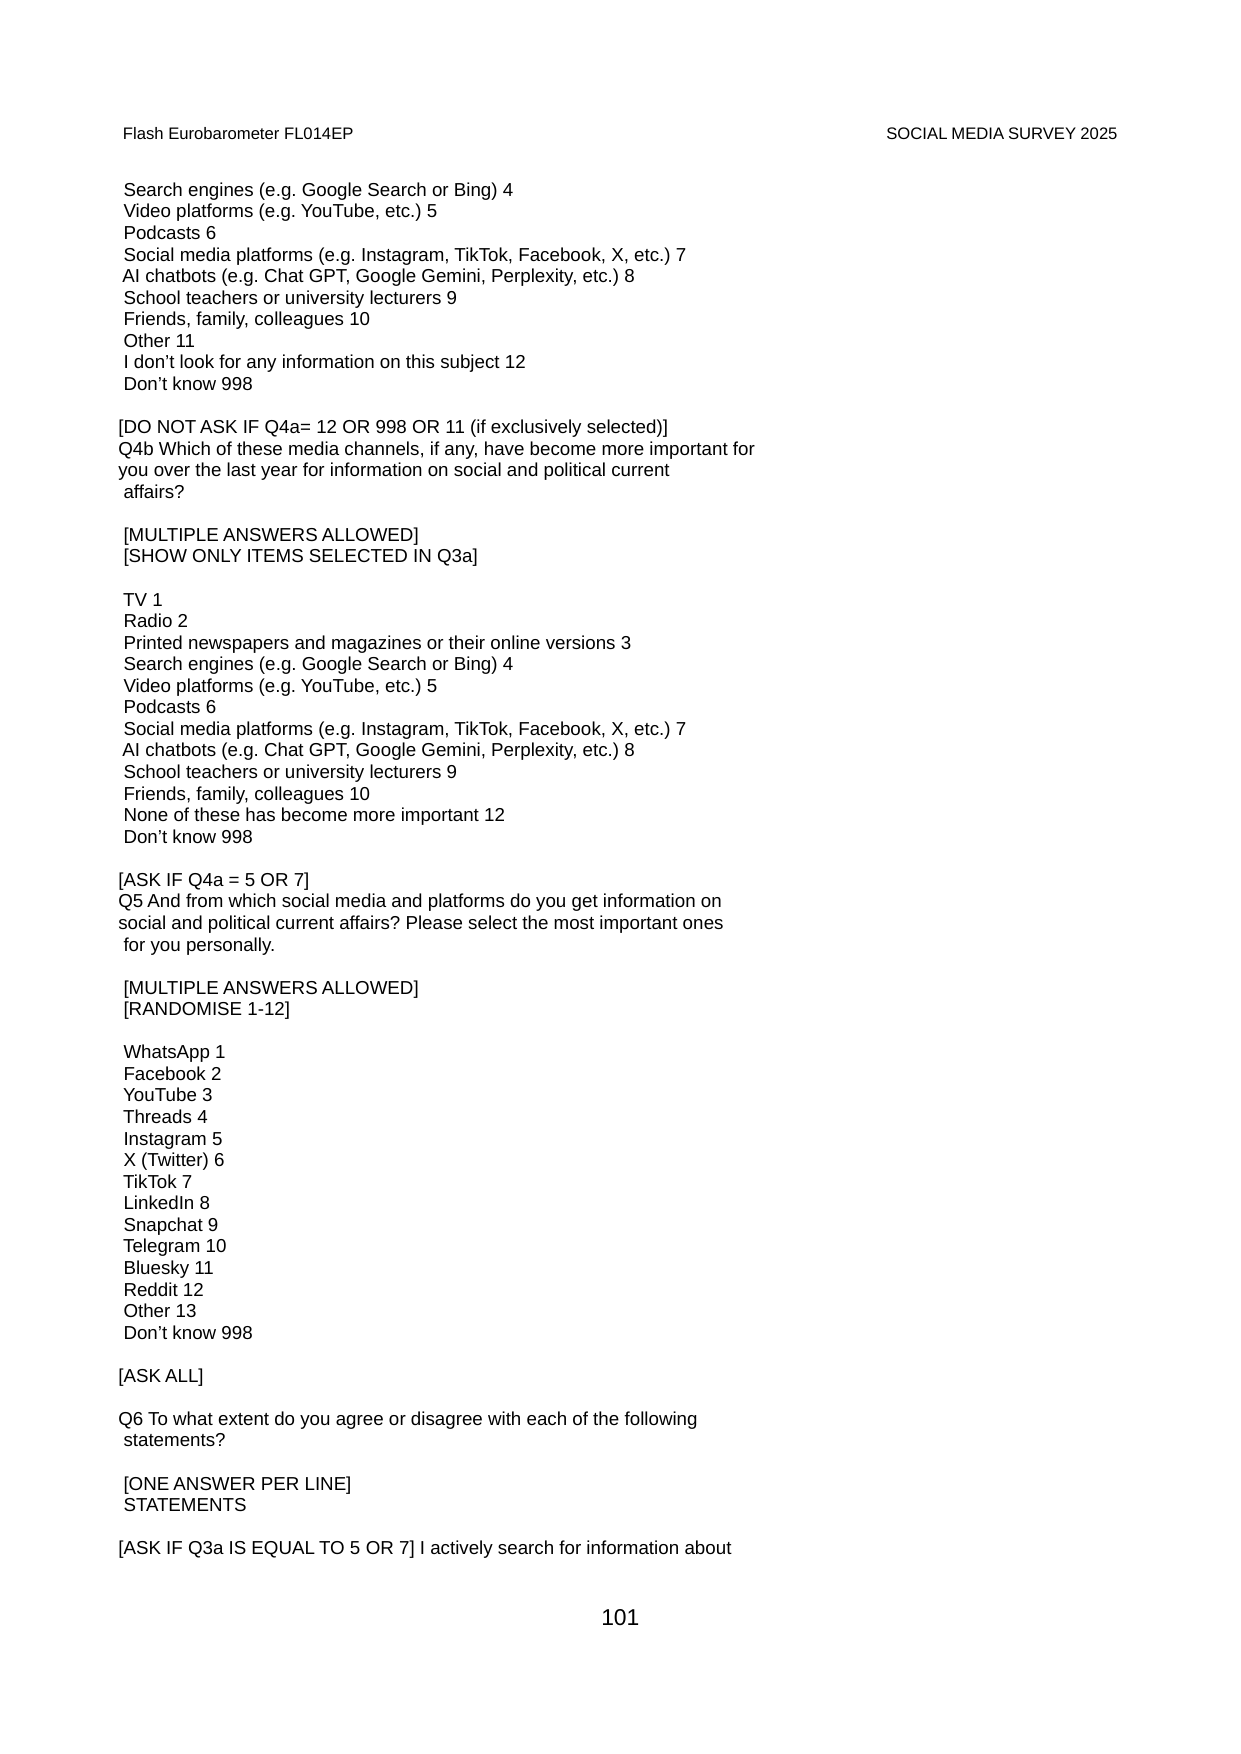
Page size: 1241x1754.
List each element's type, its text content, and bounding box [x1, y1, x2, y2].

text TV 1 [118, 588, 1122, 610]
text affairs? [118, 481, 1122, 502]
text [MULTIPLE ANSWERS ALLOWED] [118, 976, 1122, 998]
text TikTok 7 [118, 1171, 1122, 1192]
text Q6 To what extent do you agree or disagree with each of the following [118, 1408, 1122, 1429]
text YouTube 3 [118, 1084, 1122, 1106]
text Q4b Which of these media channels, if any, have become more important for [118, 437, 1122, 459]
text Friends, family, colleagues 10 [118, 308, 1122, 329]
text STATEMENTS [118, 1494, 1122, 1516]
text you over the last year for information on social and political current [118, 459, 1122, 481]
text [MULTIPLE ANSWERS ALLOWED] [118, 524, 1122, 545]
text Other 13 [118, 1300, 1122, 1321]
text Q5 And from which social media and platforms do you get information on [118, 890, 1122, 912]
text Social media platforms (e.g. Instagram, TikTok, Facebook, X, etc.) 7 [118, 718, 1122, 739]
text WhatsApp 1 [118, 1041, 1122, 1063]
text LinkedIn 8 [118, 1192, 1122, 1214]
text for you personally. [118, 933, 1122, 955]
text Social media platforms (e.g. Instagram, TikTok, Facebook, X, etc.) 7 [118, 243, 1122, 265]
text Bluesky 11 [118, 1257, 1122, 1278]
text Podcasts 6 [118, 696, 1122, 718]
text School teachers or university lecturers 9 [118, 761, 1122, 782]
text X (Twitter) 6 [118, 1149, 1122, 1171]
text None of these has become more important 12 [118, 804, 1122, 826]
text Reddit 12 [118, 1278, 1122, 1300]
text AI chatbots (e.g. Chat GPT, Google Gemini, Perplexity, etc.) 8 [118, 739, 1122, 761]
text social and political current affairs? Please select the most important ones [118, 912, 1122, 933]
text Facebook 2 [118, 1063, 1122, 1084]
text Don’t know 998 [118, 826, 1122, 847]
text Telegram 10 [118, 1235, 1122, 1257]
text Other 11 [118, 329, 1122, 351]
text Printed newspapers and magazines or their online versions 3 [118, 631, 1122, 653]
text [SHOW ONLY ITEMS SELECTED IN Q3a] [118, 545, 1122, 567]
text [ASK IF Q3a IS EQUAL TO 5 OR 7] I actively search for information about [118, 1537, 1122, 1559]
text Threads 4 [118, 1106, 1122, 1127]
text [ASK IF Q4a = 5 OR 7] [118, 869, 1122, 890]
text Video platforms (e.g. YouTube, etc.) 5 [118, 200, 1122, 222]
text Snapchat 9 [118, 1214, 1122, 1235]
text statements? [118, 1429, 1122, 1451]
text Don’t know 998 [118, 373, 1122, 394]
text Video platforms (e.g. YouTube, etc.) 5 [118, 674, 1122, 696]
text [DO NOT ASK IF Q4a= 12 OR 998 OR 11 (if exclusively selected)] [118, 416, 1122, 437]
text Friends, family, colleagues 10 [118, 782, 1122, 804]
text Don’t know 998 [118, 1321, 1122, 1343]
text Search engines (e.g. Google Search or Bing) 4 [118, 653, 1122, 674]
text [ASK ALL] [118, 1364, 1122, 1386]
text Search engines (e.g. Google Search or Bing) 4 [118, 179, 1122, 200]
text I don’t look for any information on this subject 12 [118, 351, 1122, 373]
text Podcasts 6 [118, 222, 1122, 243]
text AI chatbots (e.g. Chat GPT, Google Gemini, Perplexity, etc.) 8 [118, 265, 1122, 286]
text School teachers or university lecturers 9 [118, 286, 1122, 308]
text [RANDOMISE 1-12] [118, 998, 1122, 1019]
text [ONE ANSWER PER LINE] [118, 1472, 1122, 1494]
text Radio 2 [118, 610, 1122, 631]
text Instagram 5 [118, 1127, 1122, 1149]
